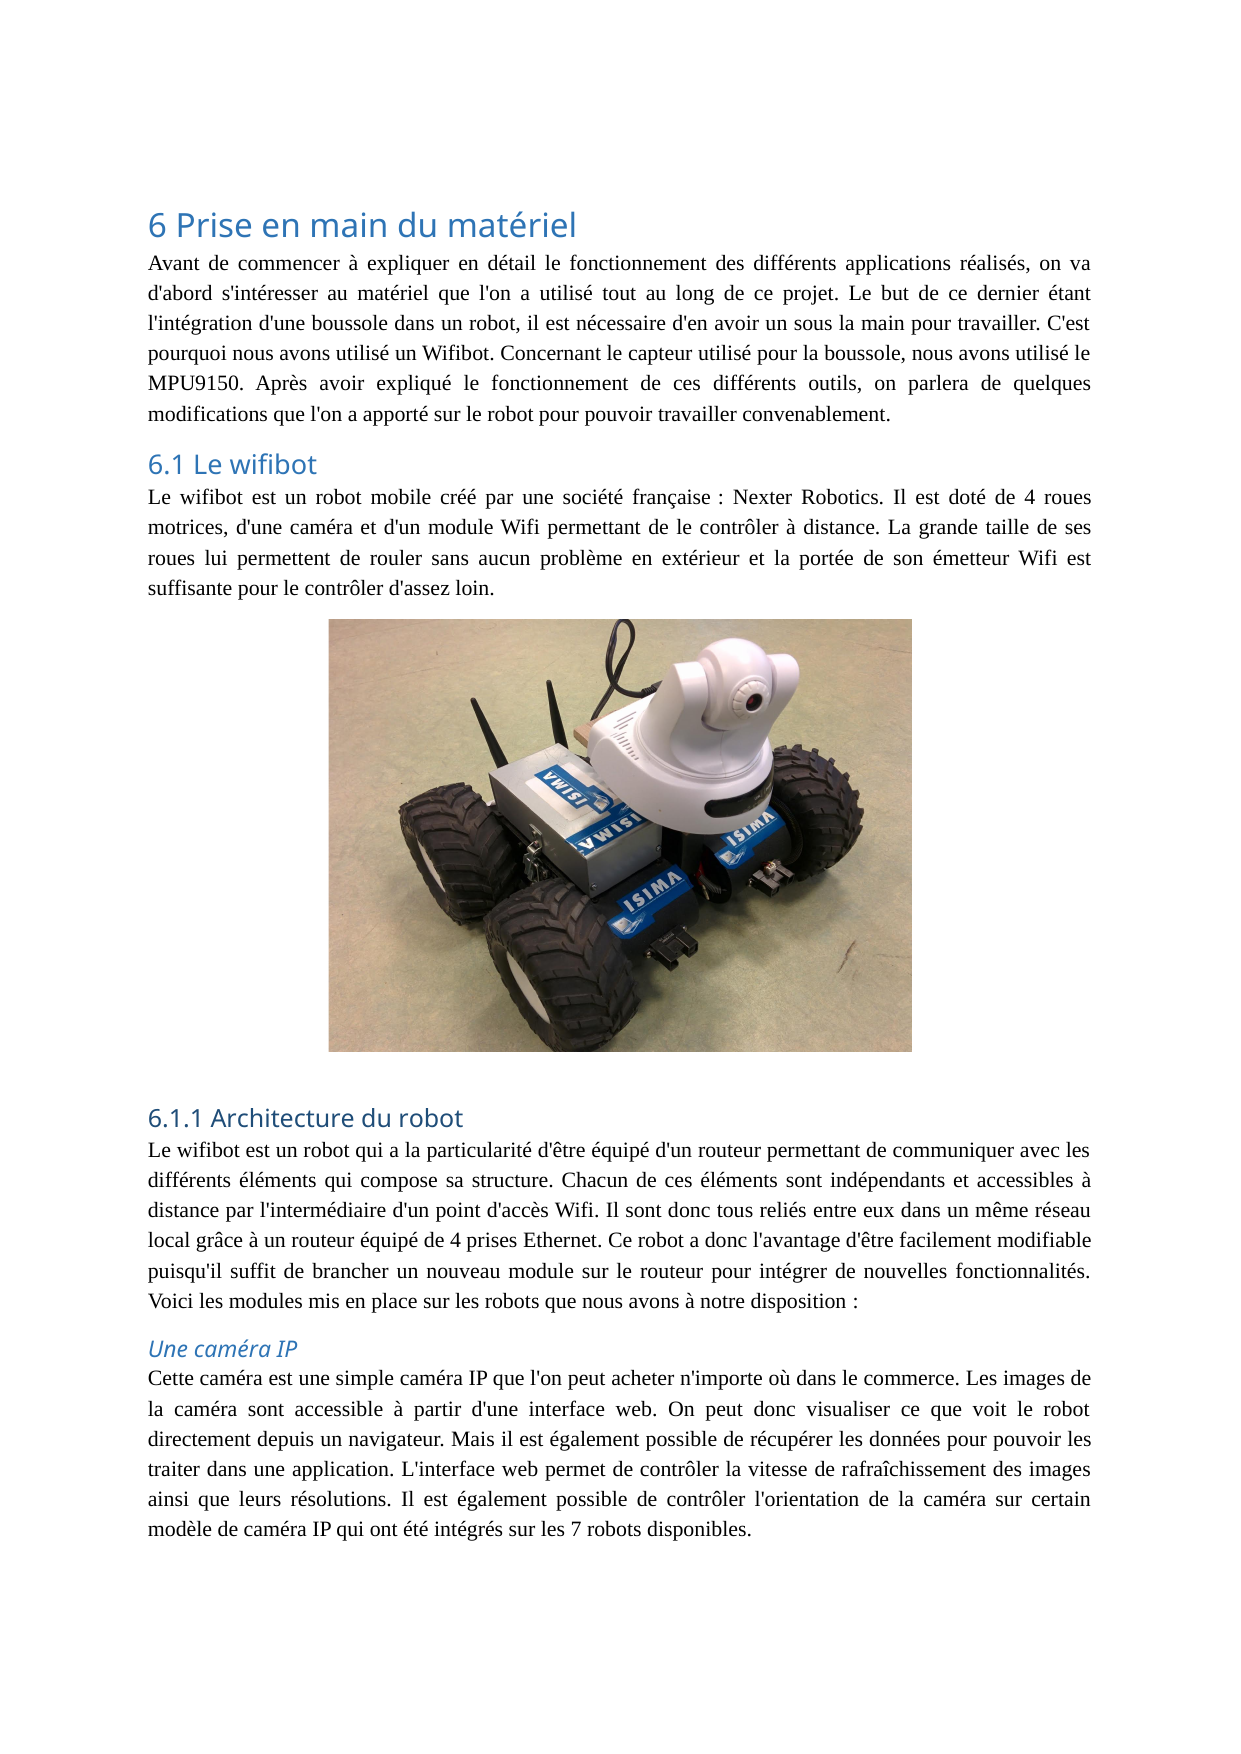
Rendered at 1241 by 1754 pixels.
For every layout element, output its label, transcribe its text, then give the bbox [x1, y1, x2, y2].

text Le wifibot est un robot qui a la particularité d'être équipé d'un routeur permettant de communiquer avec les différents éléments qui compose sa structure. Chacun de ces éléments sont indépendants et accessibles à distance par l'intermédiaire d'un point d'accès Wifi. Il sont donc tous reliés entre eux dans un même réseau local grâce à un routeur équipé de 4 prises Ethernet. Ce robot a donc l'avantage d'être facilement modifiable puisqu'il suffit de brancher un nouveau module sur le routeur pour intégrer de nouvelles fonctionnalités. Voici les modules mis en place sur les robots que nous avons à notre disposition : [148, 1137, 1093, 1313]
text Avant de commencer à expliquer en détail le fonctionnement des différents applications réalisés, on va d'abord s'intéresser au matériel que l'on a utilisé tout au long de ce projet. Le but de ce dernier étant l'intégration d'une boussole dans un robot, il est nécessaire d'en avoir un sous la main pour travailler. C'est pourquoi nous avons utilisé un Wifibot. Concernant le capteur utilisé pour la boussole, nous avons utilisé le MPU9150. Après avoir expliqué le fonctionnement de ces différents outils, on parlera de quelques modifications que l'on a apporté sur le robot pour pouvoir travailler convenablement. [148, 249, 1093, 426]
text Le wifibot est un robot mobile créé par une société française : Nexter Robotics. Il est doté de 4 roues motrices, d'une caméra et d'un module Wifi permettant de le contrôler à distance. La grande taille de ses roues lui permettent de rouler sans aucun problème en extérieur et la portée de son émetteur Wifi est suffisante pour le contrôler d'assez loin. [148, 484, 1093, 600]
text Cette caméra est une simple caméra IP que l'on peut acheter n'importe où dans le commerce. Les images de la caméra sont accessible à partir d'une interface web. On peut donc visualiser ce que voit le robot directement depuis un navigateur. Mais il est également possible de récupérer les données pour pouvoir les traiter dans une application. L'interface web permet de contrôler la vitesse de rafraîchissement des images ainsi que leurs résolutions. Il est également possible de contrôler l'orientation de la caméra sur certain modèle de caméra IP qui ont été intégrés sur les 7 robots disponibles. [148, 1365, 1093, 1542]
subtitle Architecture du robot [148, 1101, 1093, 1135]
subtitle Une caméra IP [148, 1333, 1093, 1364]
subtitle Prise en main du matériel [148, 202, 1093, 247]
subtitle Le wifibot [148, 445, 1093, 482]
picture [328, 619, 912, 1052]
